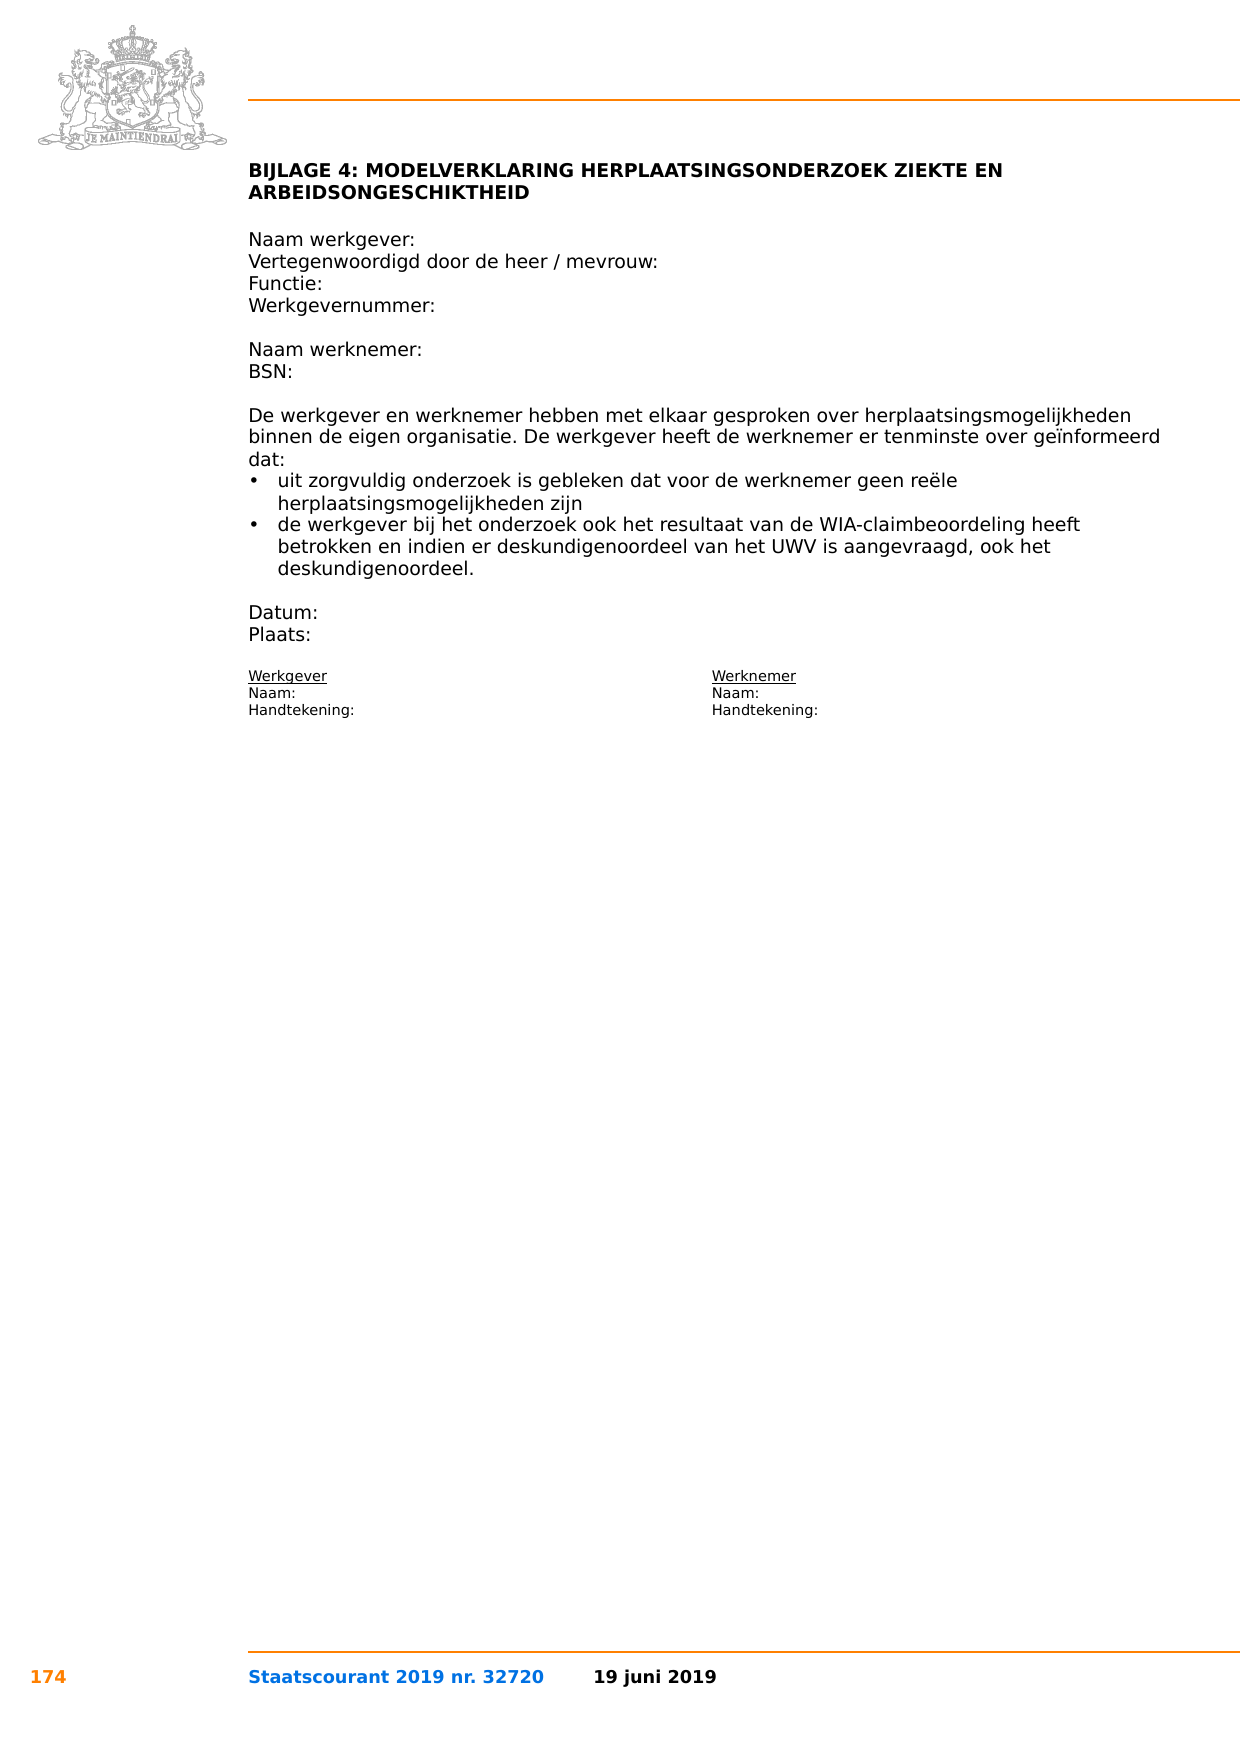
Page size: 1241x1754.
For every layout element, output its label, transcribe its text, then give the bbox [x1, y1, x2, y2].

picture [38, 25, 227, 150]
text BSN: [248, 361, 1163, 383]
table_header Werknemer [706, 668, 1163, 685]
text Werkgevernummer: [248, 295, 1163, 317]
text Vertegenwoordigd door de heer / mevrouw: [248, 251, 1163, 273]
table_cell Naam: [248, 685, 706, 702]
table_cell Handtekening: [706, 702, 1163, 719]
text • de werkgever bij het onderzoek ook het resultaat van de WIA-claimbeoordeling heeft betrokken en indien er deskundigenoordeel van het UWV is aangevraagd, ook het deskundigenoordeel. [248, 514, 1163, 580]
table_header Werkgever [248, 668, 706, 685]
text Plaats: [248, 624, 1163, 646]
text Functie: [248, 273, 1163, 295]
text Datum: [248, 602, 1163, 624]
subtitle BIJLAGE 4: MODELVERKLARING HERPLAATSINGSONDERZOEK ZIEKTE EN ARBEIDSONGESCHIKTHEID [248, 160, 1163, 204]
table_cell Naam: [706, 685, 1163, 702]
table_cell Handtekening: [248, 702, 706, 719]
text • uit zorgvuldig onderzoek is gebleken dat voor de werknemer geen reële herplaatsingsmogelijkheden zijn [248, 470, 1163, 514]
text Naam werkgever: [248, 229, 1163, 251]
text Naam werknemer: [248, 339, 1163, 361]
text De werkgever en werknemer hebben met elkaar gesproken over herplaatsingsmogelijkheden binnen de eigen organisatie. De werkgever heeft de werknemer er tenminste over geïnformeerd dat: [248, 404, 1163, 470]
